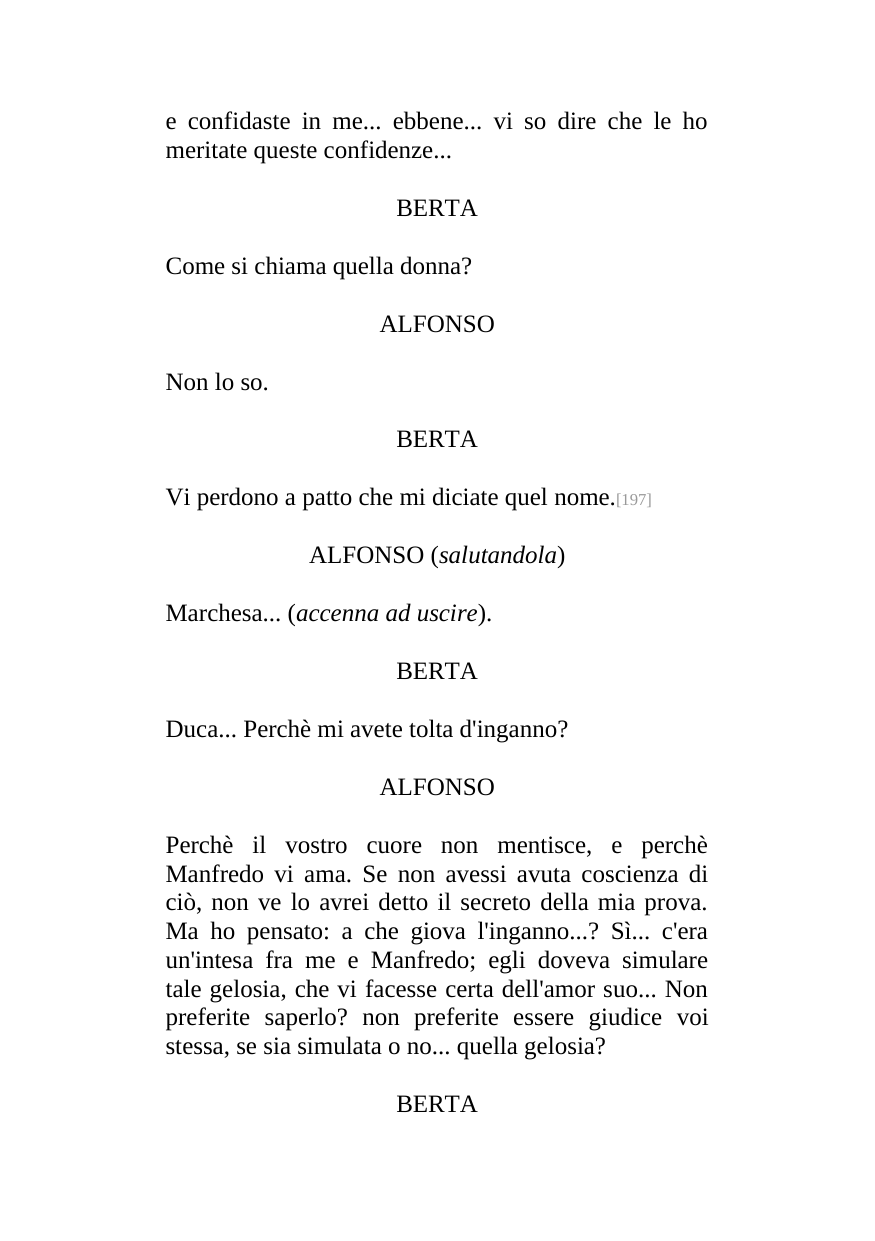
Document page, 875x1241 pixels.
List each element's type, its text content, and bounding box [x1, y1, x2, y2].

text e confidaste in me... ebbene... vi so dire che le ho meritate queste confidenze... [165, 106, 709, 164]
text BERTA [165, 193, 709, 222]
text Come si chiama quella donna? [165, 251, 709, 279]
text BERTA [165, 656, 709, 685]
text Vi perdono a patto che mi diciate quel nome.[197] [165, 482, 709, 511]
text ALFONSO (salutandola) [165, 540, 709, 569]
text BERTA [165, 424, 709, 453]
text Duca... Perchè mi avete tolta d'inganno? [165, 714, 709, 743]
text Perchè il vostro cuore non mentisce, e perchè Manfredo vi ama. Se non avessi avuta coscienza di ciò, non ve lo avrei detto il secreto della mia prova. Ma ho pensato: a che giova l'inganno...? Sì... c'era un'intesa fra me e Manfredo; egli doveva simulare tale gelosia, che vi facesse certa dell'amor suo... Non preferite saperlo? non preferite essere giudice voi stessa, se sia simulata o no... quella gelosia? [165, 830, 709, 1060]
text Non lo so. [165, 367, 709, 395]
text Marchesa... (accenna ad uscire). [165, 598, 709, 627]
text BERTA [165, 1089, 709, 1118]
text ALFONSO [165, 772, 709, 801]
text ALFONSO [165, 309, 709, 337]
